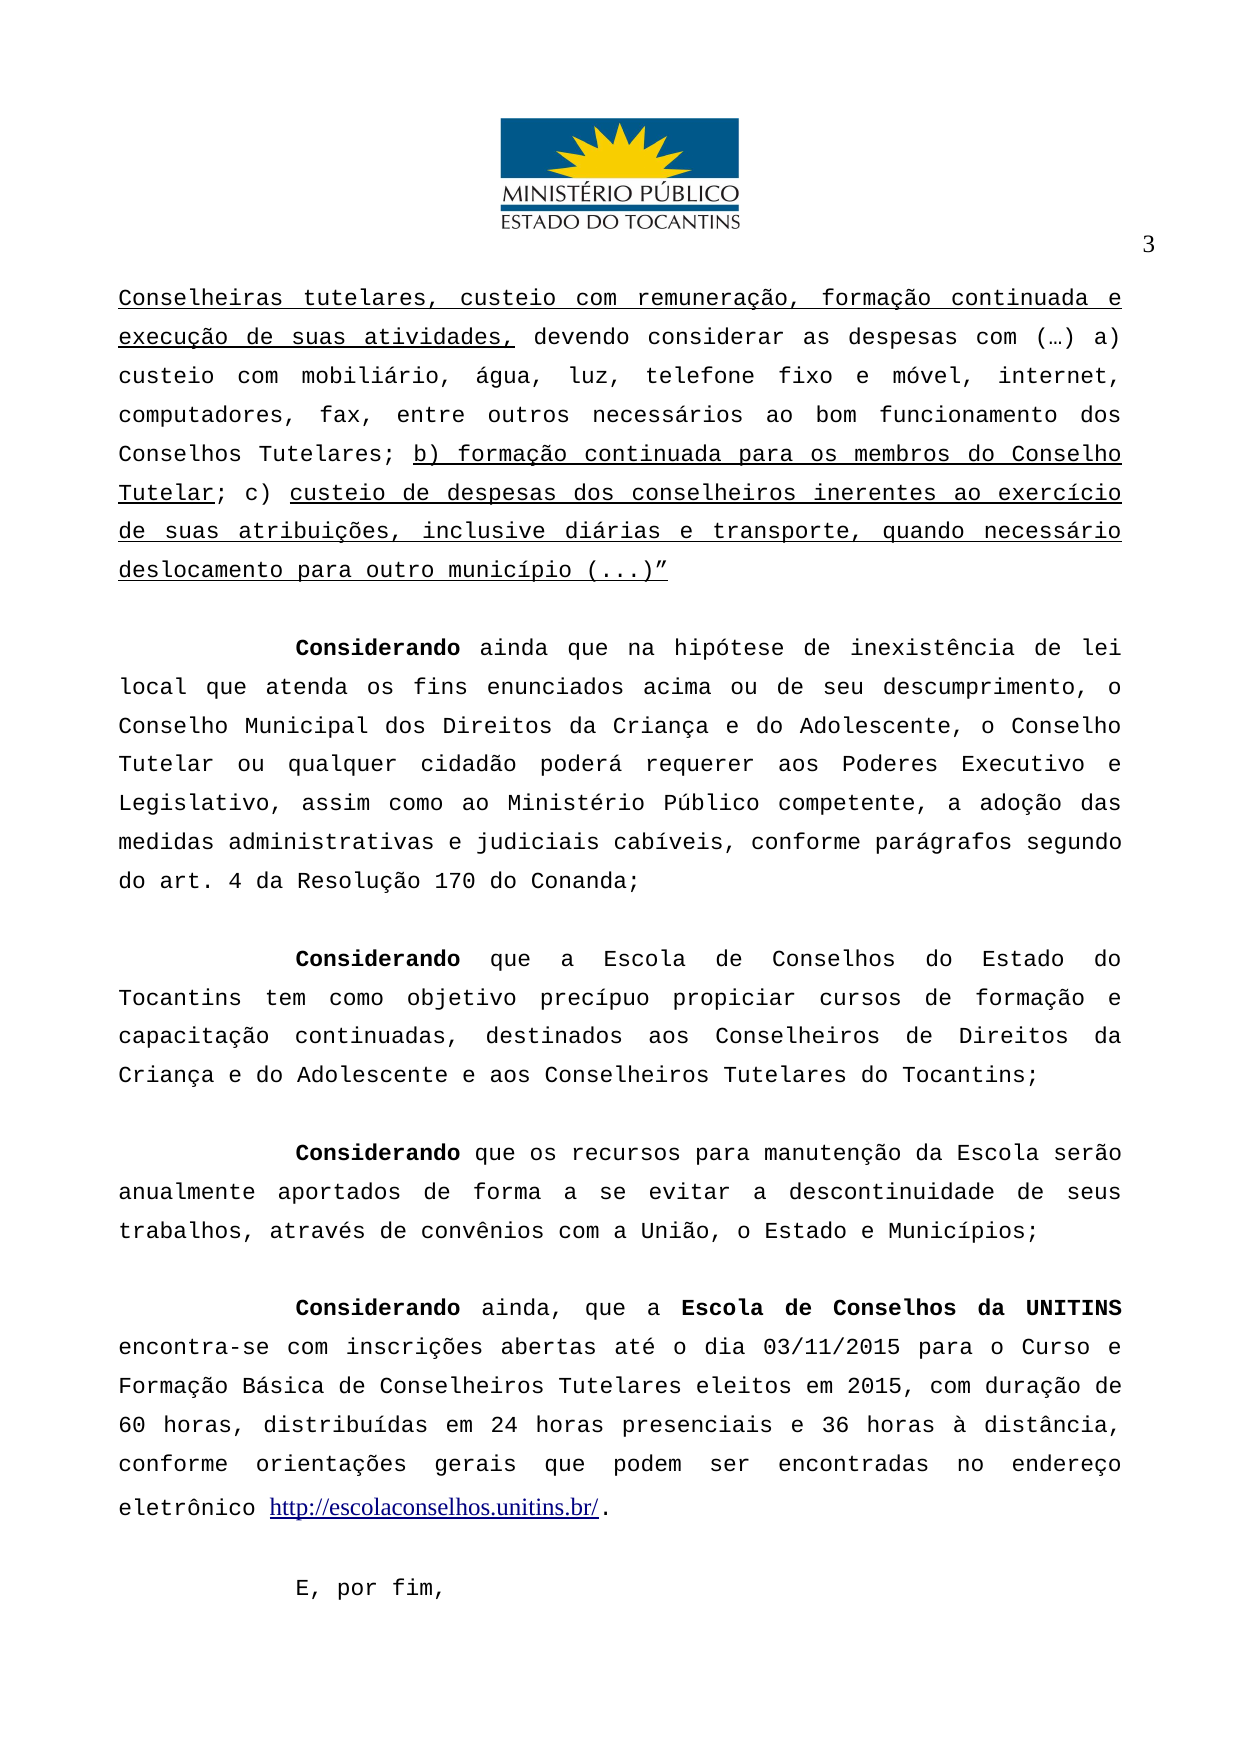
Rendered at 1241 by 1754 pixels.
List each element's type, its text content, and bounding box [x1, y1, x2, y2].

text execução de suas atividades, devendo considerar as despesas com (…) a) custeio com mobiliário, água, luz, telefone fixo e móvel, internet, computadores, fax, entre outros necessários ao bom funcionamento dos Conselhos Tutelares; b) formação continuada para os membros do Conselho Tutelar; c) custeio de despesas dos conselheiros inerentes ao exercício de suas atribuições, inclusive diárias e transporte, quando necessário [118, 309, 1122, 541]
text Conselheiras tutelares, custeio com remuneração, formação continuada e [118, 287, 1122, 308]
text Considerando que os recursos para manutenção da Escola serão anualmente aportados de forma a se evitar a descontinuidade de seus trabalhos, através de convênios com a União, o Estado e Municípios; [118, 1141, 1122, 1245]
picture [500, 118, 740, 229]
text deslocamento para outro município (...)” [118, 542, 1122, 584]
text E, por fim, [118, 1577, 1122, 1603]
text Considerando ainda que na hipótese de inexistência de lei local que atenda os fins enunciados acima ou de seu descumprimento, o Conselho Municipal dos Direitos da Criança e do Adolescente, o Conselho Tutelar ou qualquer cidadão poderá requerer aos Poderes Executivo e Legislativo, assim como ao Ministério Público competente, a adoção das medidas administrativas e judiciais cabíveis, conforme parágrafos segundo do art. 4 da Resolução 170 do Conanda; [118, 636, 1122, 895]
text Considerando que a Escola de Conselhos do Estado do Tocantins tem como objetivo precípuo propiciar cursos de formação e capacitação continuadas, destinados aos Conselheiros de Direitos da Criança e do Adolescente e aos Conselheiros Tutelares do Tocantins; [118, 947, 1122, 1089]
text Considerando ainda, que a Escola de Conselhos da UNITINS encontra-se com inscrições abertas até o dia 03/11/2015 para o Curso e Formação Básica de Conselheiros Tutelares eleitos em 2015, com duração de 60 horas, distribuídas em 24 horas presenciais e 36 horas à distância, conforme orientações gerais que podem ser encontradas no endereço eletrônico http://escolaconselhos.unitins.br/. [118, 1297, 1122, 1523]
